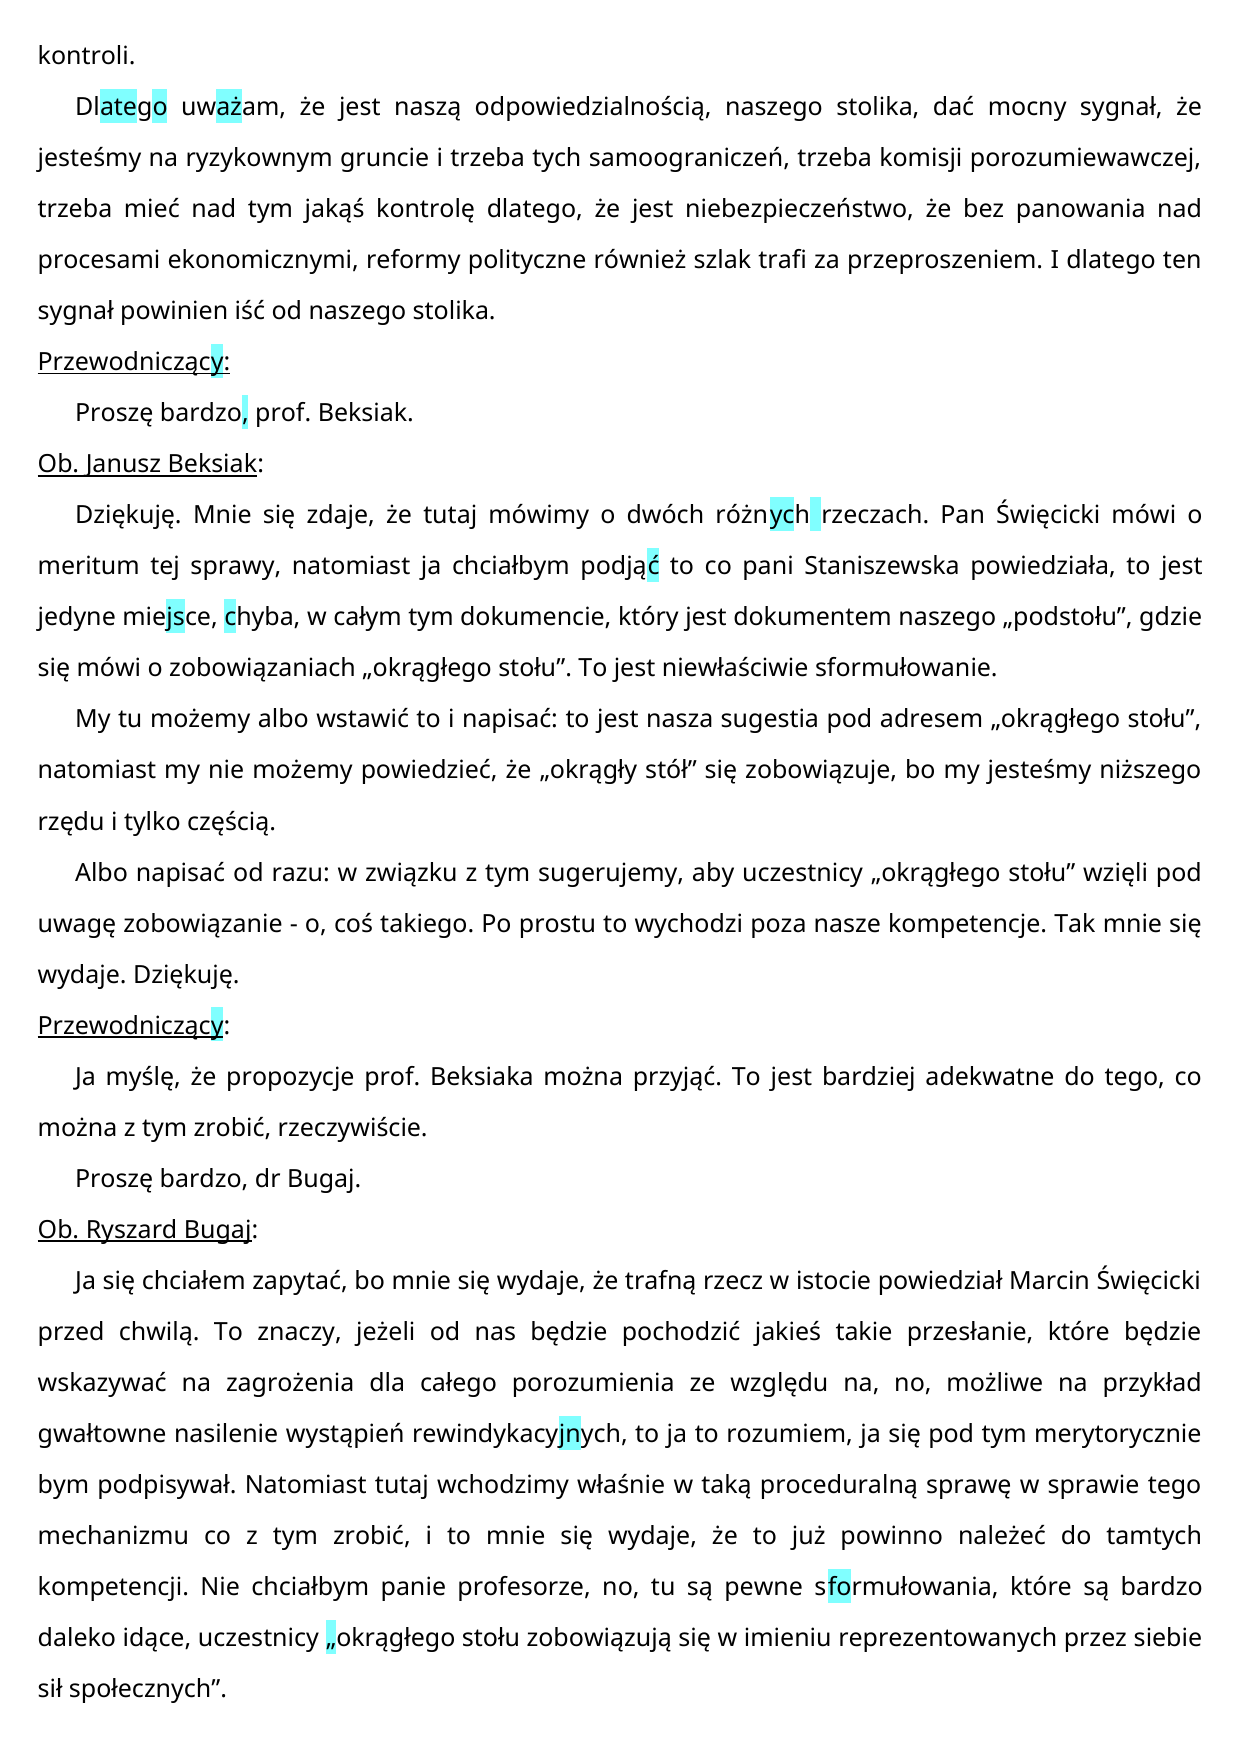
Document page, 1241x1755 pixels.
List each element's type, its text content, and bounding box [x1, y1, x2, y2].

text Ja myślę, że propozycje prof. Beksiaka można przyjąć. To jest bardziej adekwatne do tego, co można z tym zrobić, rzeczywiście. [37, 1058, 1203, 1143]
text Ob. Ryszard Bugaj: [37, 1211, 1203, 1246]
text Dziękuję. Mnie się zdaje, że tutaj mówimy o dwóch różnych rzeczach. Pan Święcicki mówi o meritum tej sprawy, natomiast ja chciałbym podjąć to co pani Staniszewska powiedziała, to jest jedyne miejsce, chyba, w całym tym dokumencie, który jest dokumentem naszego „podstołu”, gdzie się mówi o zobowiązaniach „okrągłego stołu”. To jest niewłaściwie sformułowanie. [37, 497, 1203, 684]
text Albo napisać od razu: w związku z tym sugerujemy, aby uczestnicy „okrągłego stołu” wzięli pod uwagę zobowiązanie - o, coś takiego. Po prostu to wychodzi poza nasze kompetencje. Tak mnie się wydaje. Dziękuję. [37, 854, 1203, 990]
text Proszę bardzo, dr Bugaj. [37, 1160, 1203, 1194]
text Dlatego uważam, że jest naszą odpowiedzialnością, naszego stolika, dać mocny sygnał, że jesteśmy na ryzykownym gruncie i trzeba tych samoograniczeń, trzeba komisji porozumiewawczej, trzeba mieć nad tym jakąś kontrolę dlatego, że jest niebezpieczeństwo, że bez panowania nad procesami ekonomicznymi, reformy polityczne również szlak trafi za przeproszeniem. I dlatego ten sygnał powinien iść od naszego stolika. [37, 88, 1203, 327]
text kontroli. [37, 37, 1203, 72]
text My tu możemy albo wstawić to i napisać: to jest nasza sugestia pod adresem „okrągłego stołu”, natomiast my nie możemy powiedzieć, że „okrągły stół” się zobowiązuje, bo my jesteśmy niższego rzędu i tylko częścią. [37, 701, 1203, 837]
text Ja się chciałem zapytać, bo mnie się wydaje, że trafną rzecz w istocie powiedział Marcin Święcicki przed chwilą. To znaczy, jeżeli od nas będzie pochodzić jakieś takie przesłanie, które będzie wskazywać na zagrożenia dla całego porozumienia ze względu na, no, możliwe na przykład gwałtowne nasilenie wystąpień rewindykacyjnych, to ja to rozumiem, ja się pod tym merytorycznie bym podpisywał. Natomiast tutaj wchodzimy właśnie w taką proceduralną sprawę w sprawie tego mechanizmu co z tym zrobić, i to mnie się wydaje, że to już powinno należeć do tamtych kompetencji. Nie chciałbym panie profesorze, no, tu są pewne sformułowania, które są bardzo daleko idące, uczestnicy „okrągłego stołu zobowiązują się w imieniu reprezentowanych przez siebie sił społecznych”. [37, 1262, 1203, 1705]
text Proszę bardzo, prof. Beksiak. [37, 395, 1203, 429]
text Ob. Janusz Beksiak: [37, 446, 1203, 480]
text Przewodniczący: [37, 1007, 1203, 1041]
text Przewodniczący: [37, 344, 1203, 378]
